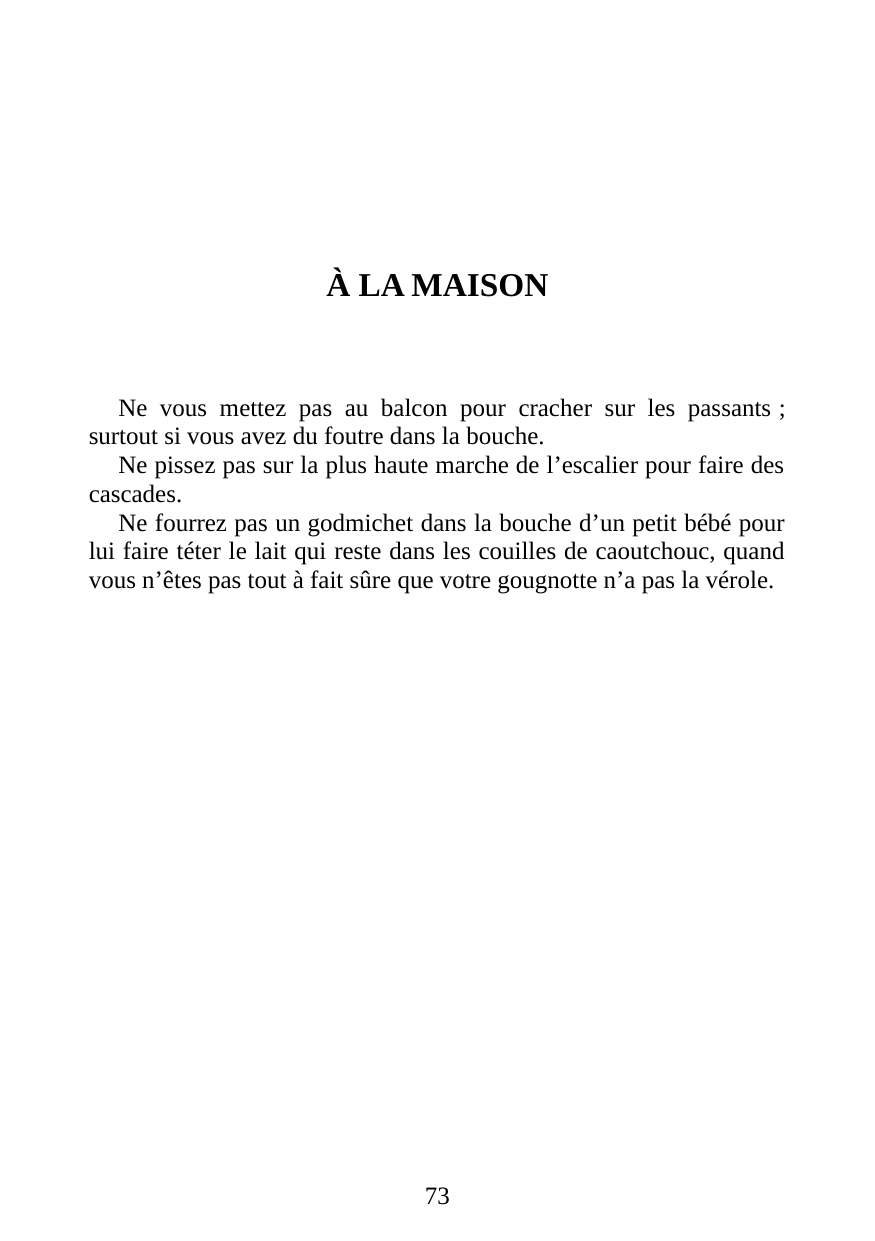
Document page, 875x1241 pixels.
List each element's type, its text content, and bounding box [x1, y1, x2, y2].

subtitle À LA MAISON [88, 266, 786, 304]
text Ne fourrez pas un godmichet dans la bouche d’un petit bébé pour lui faire téter le lait qui reste dans les couilles de caoutchouc, quand vous n’êtes pas tout à fait sûre que votre gougnotte n’a pas la vérole. [88, 508, 786, 594]
text Ne vous mettez pas au balcon pour cracher sur les passants ; surtout si vous avez du foutre dans la bouche. [88, 393, 786, 450]
text Ne pissez pas sur la plus haute marche de l’escalier pour faire des cascades. [88, 450, 786, 508]
